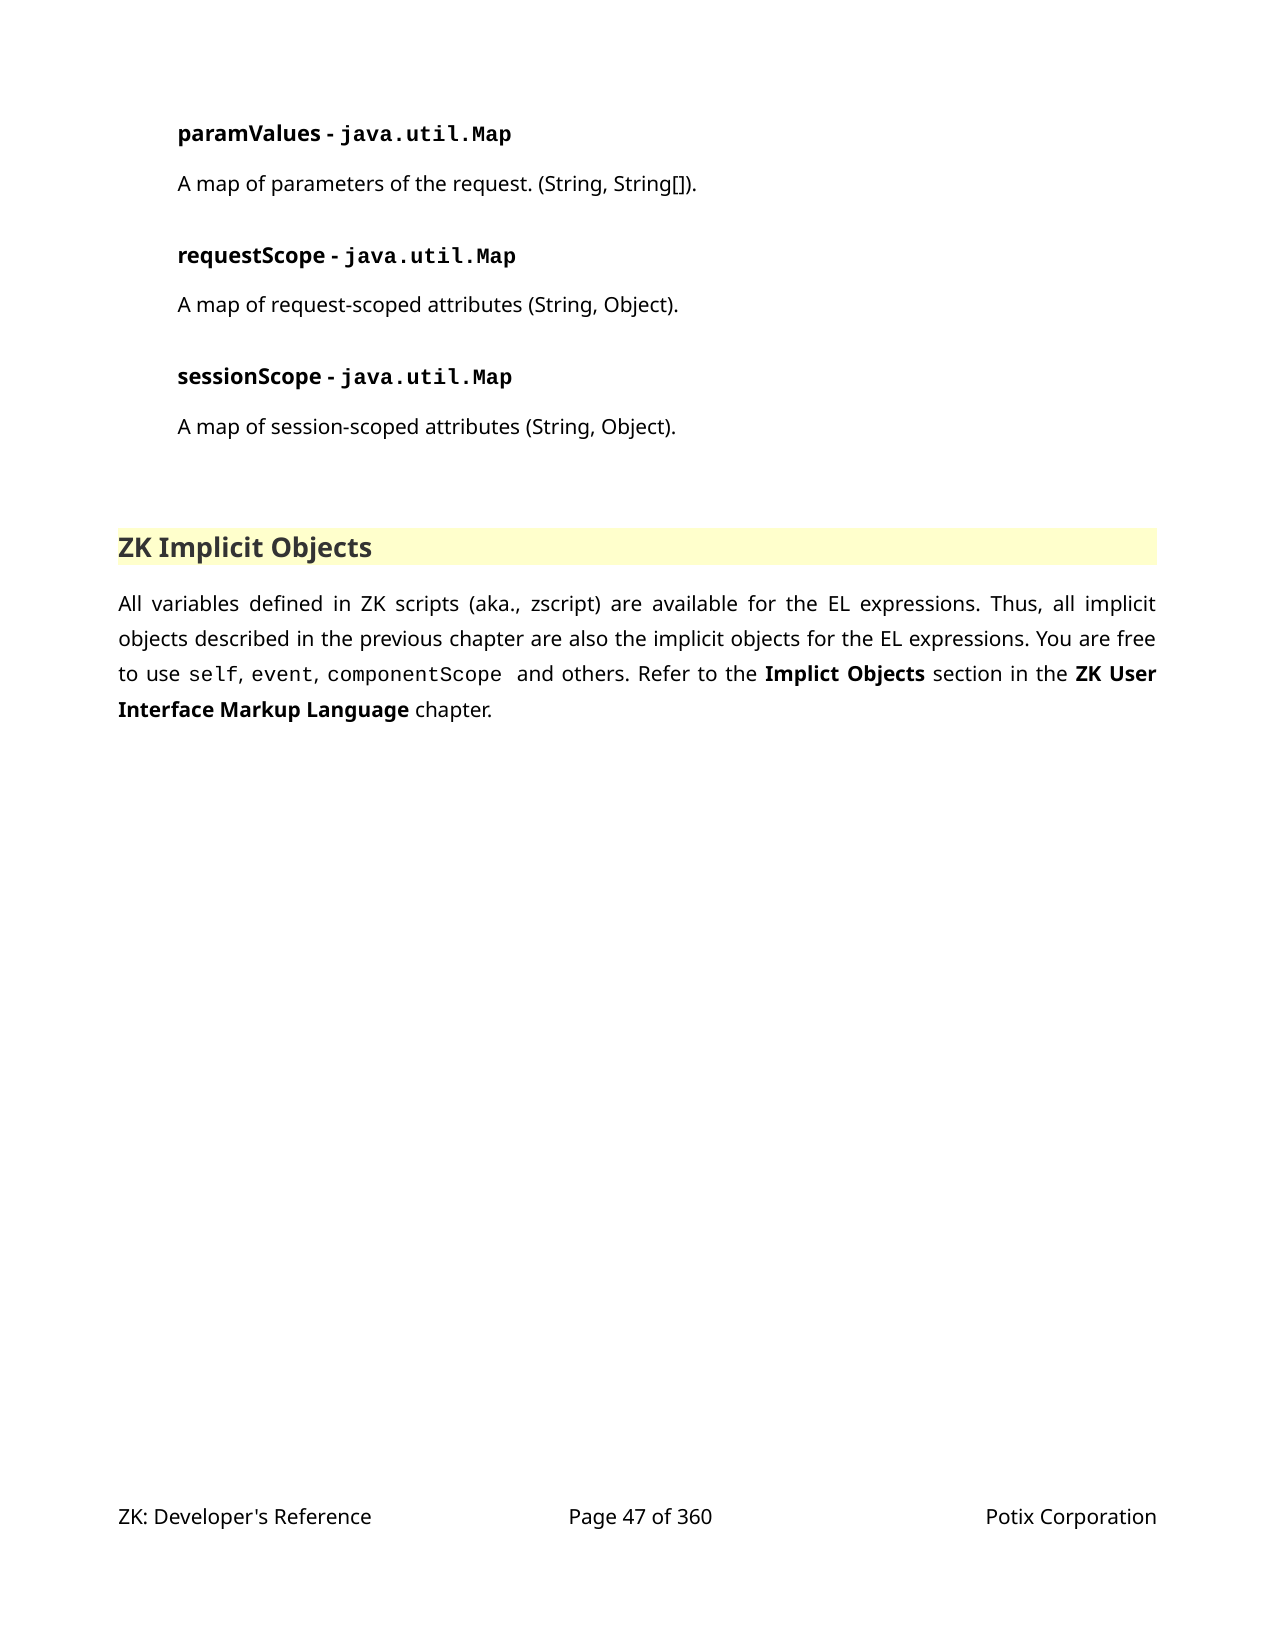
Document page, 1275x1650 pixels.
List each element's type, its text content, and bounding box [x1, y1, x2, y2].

subtitle ZK Implicit Objects [118, 528, 1157, 565]
text A map of session-scoped attributes (String, Object). [177, 412, 1157, 440]
text A map of parameters of the request. (String, String[]). [177, 169, 1157, 197]
subtitle sessionScope - java.util.Map [177, 361, 1157, 391]
text All variables defined in ZK scripts (aka., zscript) are available for the EL expressions. Thus, all implicit objects described in the previous chapter are also the implicit objects for the EL expressions. You are free to use self, event, componentScope and others. Refer to the Implict Objects section in the ZK User Interface Markup Language chapter. [118, 589, 1157, 723]
subtitle requestScope - java.util.Map [177, 239, 1157, 270]
text A map of request-scoped attributes (String, Object). [177, 290, 1157, 318]
subtitle paramValues - java.util.Map [177, 118, 1157, 148]
